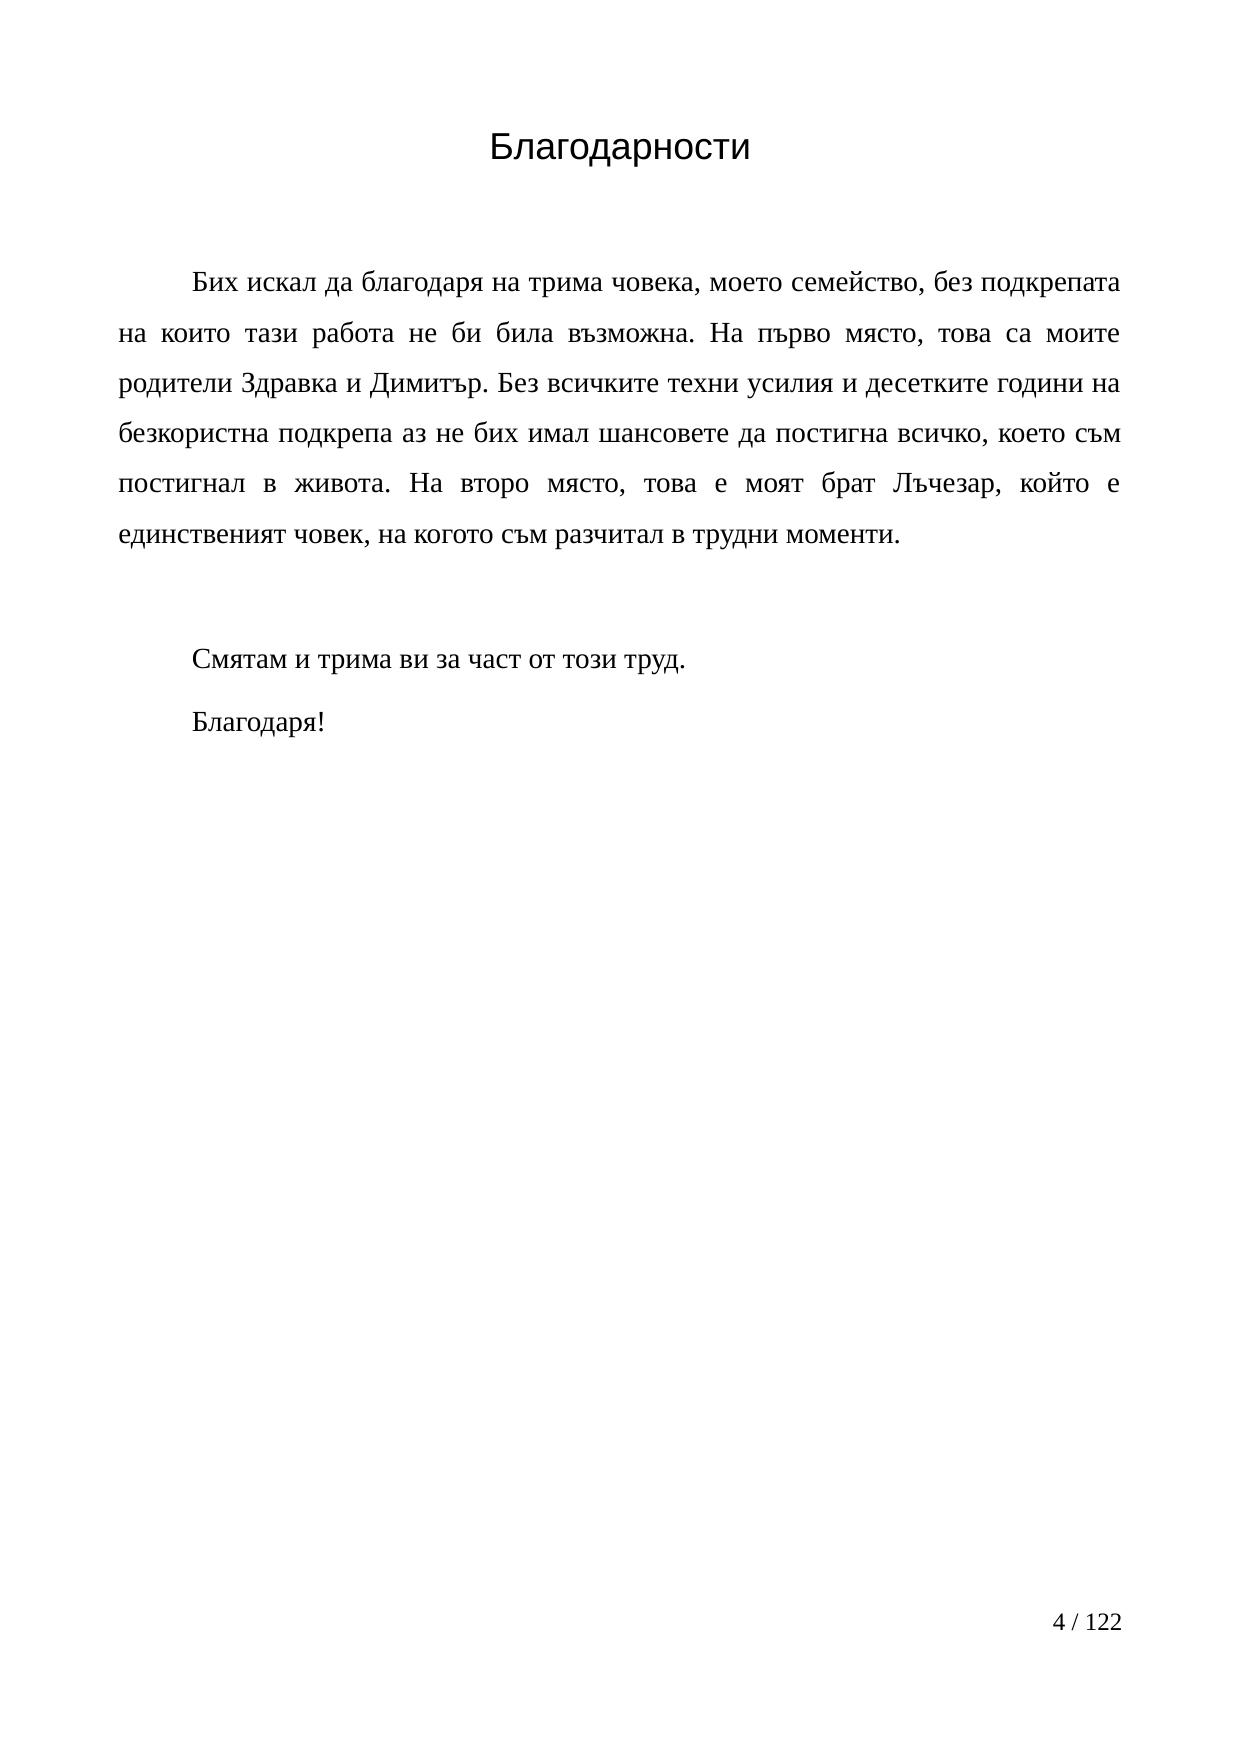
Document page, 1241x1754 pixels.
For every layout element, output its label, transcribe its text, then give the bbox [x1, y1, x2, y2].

text Благодаря! [118, 704, 1122, 738]
text Бих искал да благодаря на трима човека, моето семейство, без подкрепата на които тази работа не би била възможна. На първо място, това са моите родители Здравка и Димитър. Без всичките техни усилия и десетките години на безкористна подкрепа аз не бих имал шансовете да постигна всичко, което съм постигнал в живота. На второ място, това е моят брат Лъчезар, който е единственият човек, на когото съм разчитал в трудни моменти. [118, 264, 1122, 549]
text Смятам и трима ви за част от този труд. [118, 642, 1122, 675]
subtitle Благодарности [118, 124, 1122, 167]
